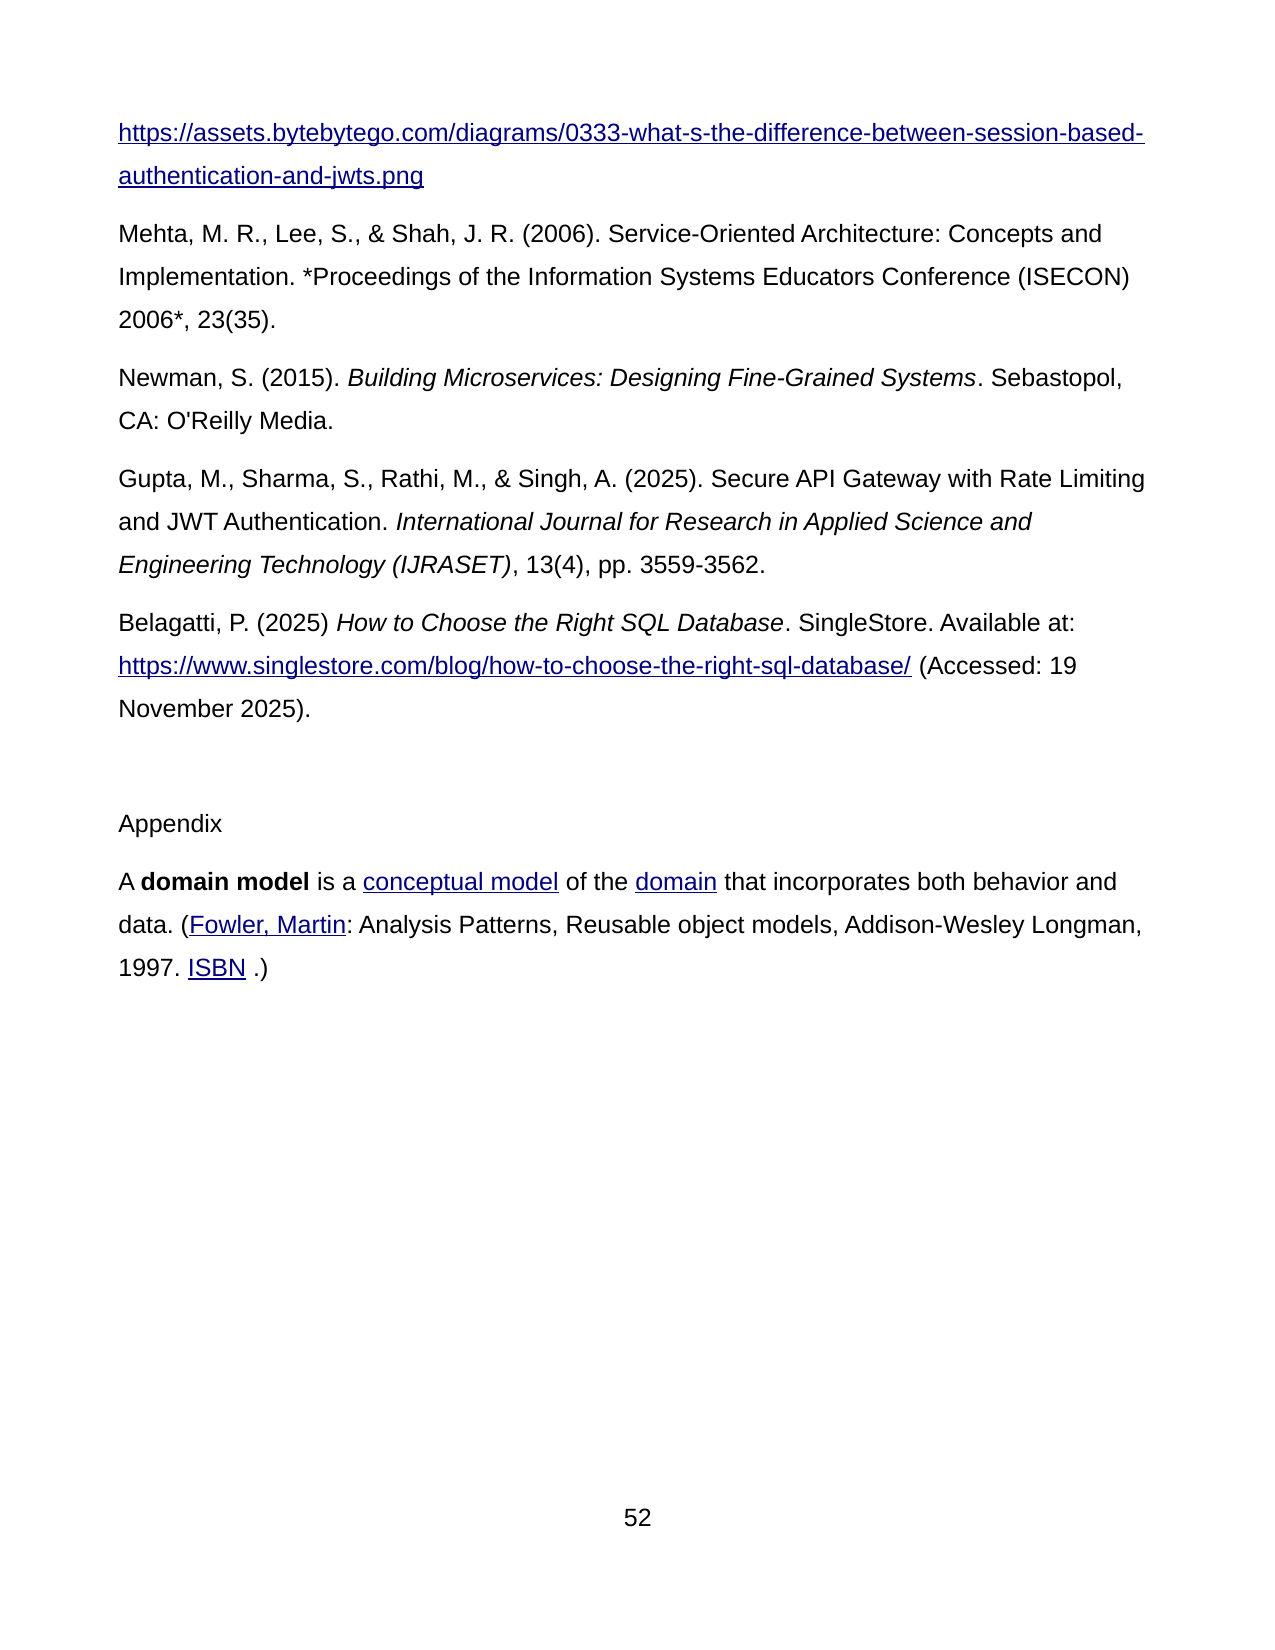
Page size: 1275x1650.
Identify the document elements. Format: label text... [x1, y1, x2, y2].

text Newman, S. (2015). Building Microservices: Designing Fine-Grained Systems. Sebastopol, CA: O'Reilly Media. [118, 363, 1157, 435]
text Mehta, M. R., Lee, S., & Shah, J. R. (2006). Service-Oriented Architecture: Concepts and Implementation. *Proceedings of the Information Systems Educators Conference (ISECON) 2006*, 23(35). [118, 219, 1157, 334]
text Belagatti, P. (2025) How to Choose the Right SQL Database. SingleStore. Available at: https://www.singlestore.com/blog/how-to-choose-the-right-sql-database/ (Accessed: 19 November 2025). [118, 608, 1157, 723]
text Appendix [118, 809, 1157, 838]
text Gupta, M., Sharma, S., Rathi, M., & Singh, A. (2025). Secure API Gateway with Rate Limiting and JWT Authentication. International Journal for Research in Applied Science and Engineering Technology (IJRASET), 13(4), pp. 3559-3562. [118, 464, 1157, 579]
text A domain model is a conceptual model of the domain that incorporates both behavior and data. (Fowler, Martin: Analysis Patterns, Reusable object models, Addison-Wesley Longman, 1997. ISBN .) [118, 867, 1157, 982]
text https://assets.bytebytego.com/diagrams/0333-what-s-the-difference-between-session-based-authentication-and-jwts.png [118, 118, 1157, 190]
